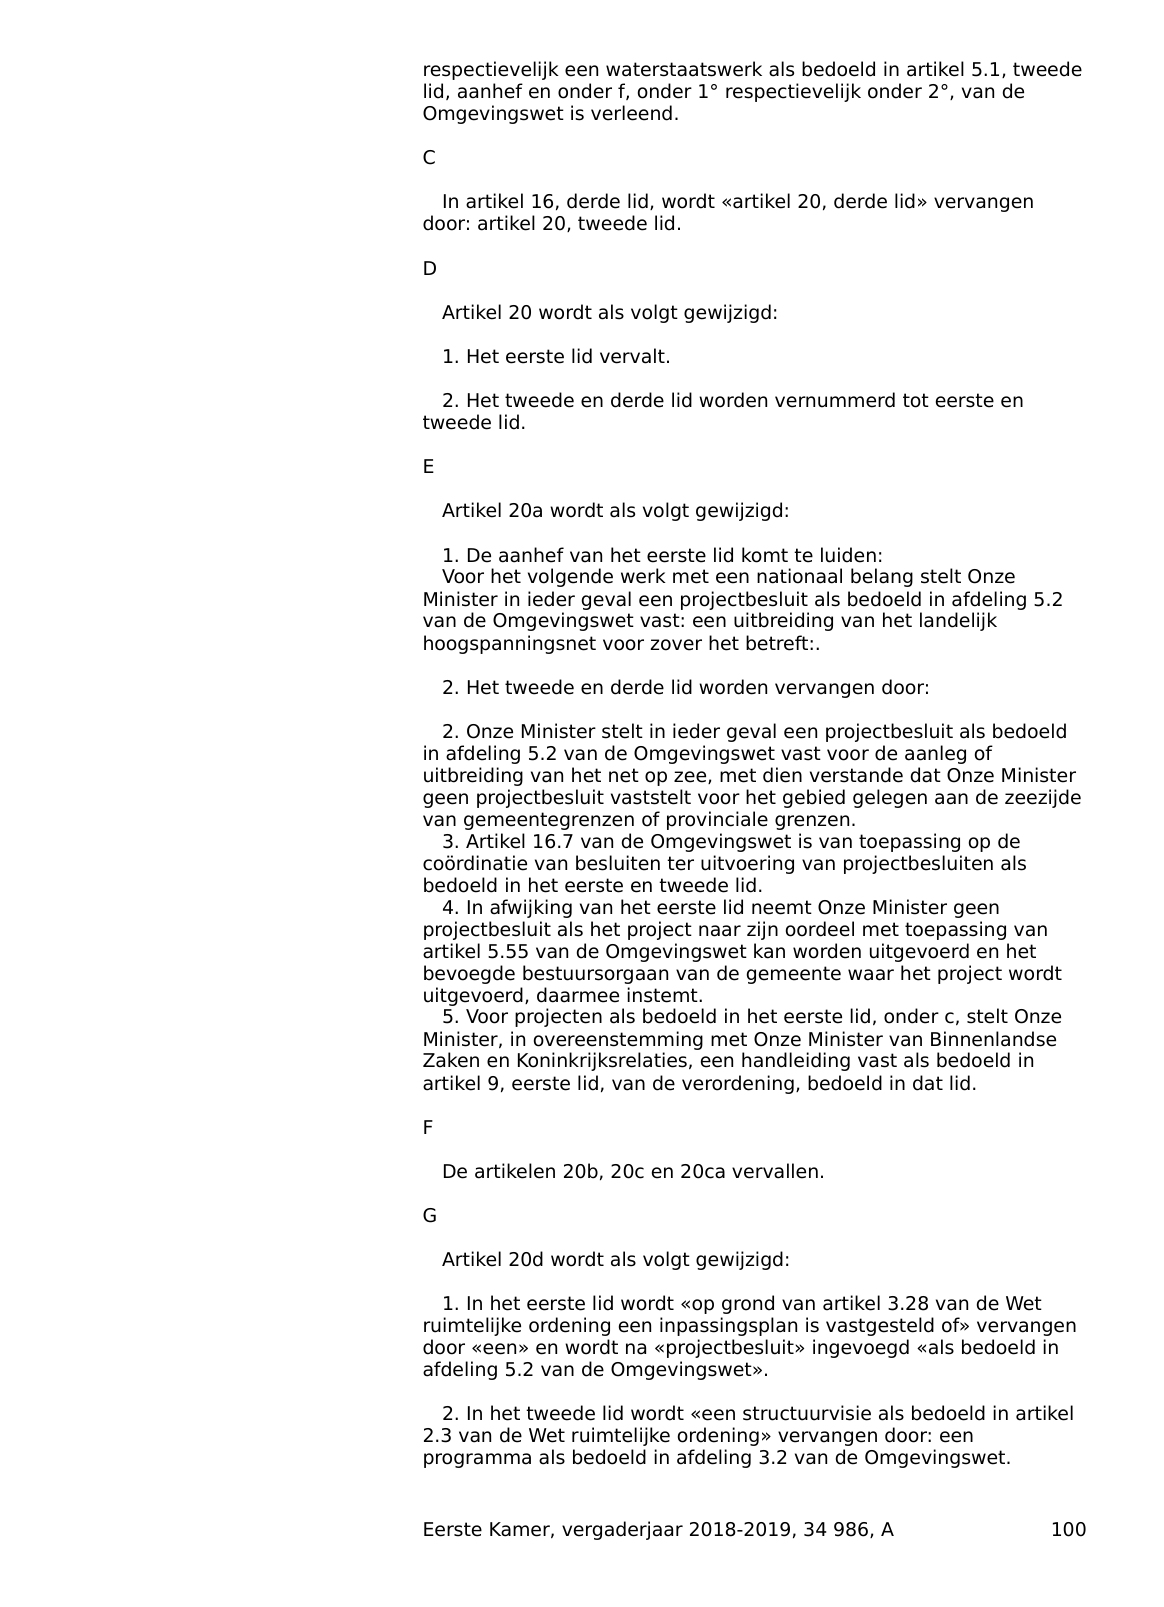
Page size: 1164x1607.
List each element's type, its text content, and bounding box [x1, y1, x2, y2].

text E [422, 456, 1087, 478]
text 2. Het tweede en derde lid worden vernummerd tot eerste en tweede lid. [422, 390, 1087, 434]
text 2. In het tweede lid wordt «een structuurvisie als bedoeld in artikel 2.3 van de Wet ruimtelijke ordening» vervangen door: een programma als bedoeld in afdeling 3.2 van de Omgevingswet. [422, 1403, 1087, 1469]
text C [422, 147, 1087, 169]
text 4. In afwijking van het eerste lid neemt Onze Minister geen projectbesluit als het project naar zijn oordeel met toepassing van artikel 5.55 van de Omgevingswet kan worden uitgevoerd en het bevoegde bestuursorgaan van de gemeente waar het project wordt uitgevoerd, daarmee instemt. [422, 897, 1087, 1006]
text In artikel 16, derde lid, wordt «artikel 20, derde lid» vervangen door: artikel 20, tweede lid. [422, 191, 1087, 235]
text D [422, 257, 1087, 279]
text De artikelen 20b, 20c en 20ca vervallen. [422, 1161, 1087, 1183]
text G [422, 1205, 1087, 1227]
text respectievelijk een waterstaatswerk als bedoeld in artikel 5.1, tweede lid, aanhef en onder f, onder 1° respectievelijk onder 2°, van de Omgevingswet is verleend. [422, 59, 1087, 125]
text F [422, 1117, 1087, 1138]
text Artikel 20a wordt als volgt gewijzigd: [422, 500, 1087, 522]
text 1. Het eerste lid vervalt. [422, 346, 1087, 368]
text Artikel 20 wordt als volgt gewijzigd: [422, 302, 1087, 324]
text 2. Het tweede en derde lid worden vervangen door: [422, 677, 1087, 698]
text 1. De aanhef van het eerste lid komt te luiden: [422, 544, 1087, 566]
text 5. Voor projecten als bedoeld in het eerste lid, onder c, stelt Onze Minister, in overeenstemming met Onze Minister van Binnenlandse Zaken en Koninkrijksrelaties, een handleiding vast als bedoeld in artikel 9, eerste lid, van de verordening, bedoeld in dat lid. [422, 1006, 1087, 1094]
text 2. Onze Minister stelt in ieder geval een projectbesluit als bedoeld in afdeling 5.2 van de Omgevingswet vast voor de aanleg of uitbreiding van het net op zee, met dien verstande dat Onze Minister geen projectbesluit vaststelt voor het gebied gelegen aan de zeezijde van gemeentegrenzen of provinciale grenzen. [422, 721, 1087, 831]
text Artikel 20d wordt als volgt gewijzigd: [422, 1249, 1087, 1271]
text Voor het volgende werk met een nationaal belang stelt Onze Minister in ieder geval een projectbesluit als bedoeld in afdeling 5.2 van de Omgevingswet vast: een uitbreiding van het landelijk hoogspanningsnet voor zover het betreft:. [422, 566, 1087, 654]
text 3. Artikel 16.7 van de Omgevingswet is van toepassing op de coördinatie van besluiten ter uitvoering van projectbesluiten als bedoeld in het eerste en tweede lid. [422, 831, 1087, 897]
text 1. In het eerste lid wordt «op grond van artikel 3.28 van de Wet ruimtelijke ordening een inpassingsplan is vastgesteld of» vervangen door «een» en wordt na «projectbesluit» ingevoegd «als bedoeld in afdeling 5.2 van de Omgevingswet». [422, 1293, 1087, 1381]
